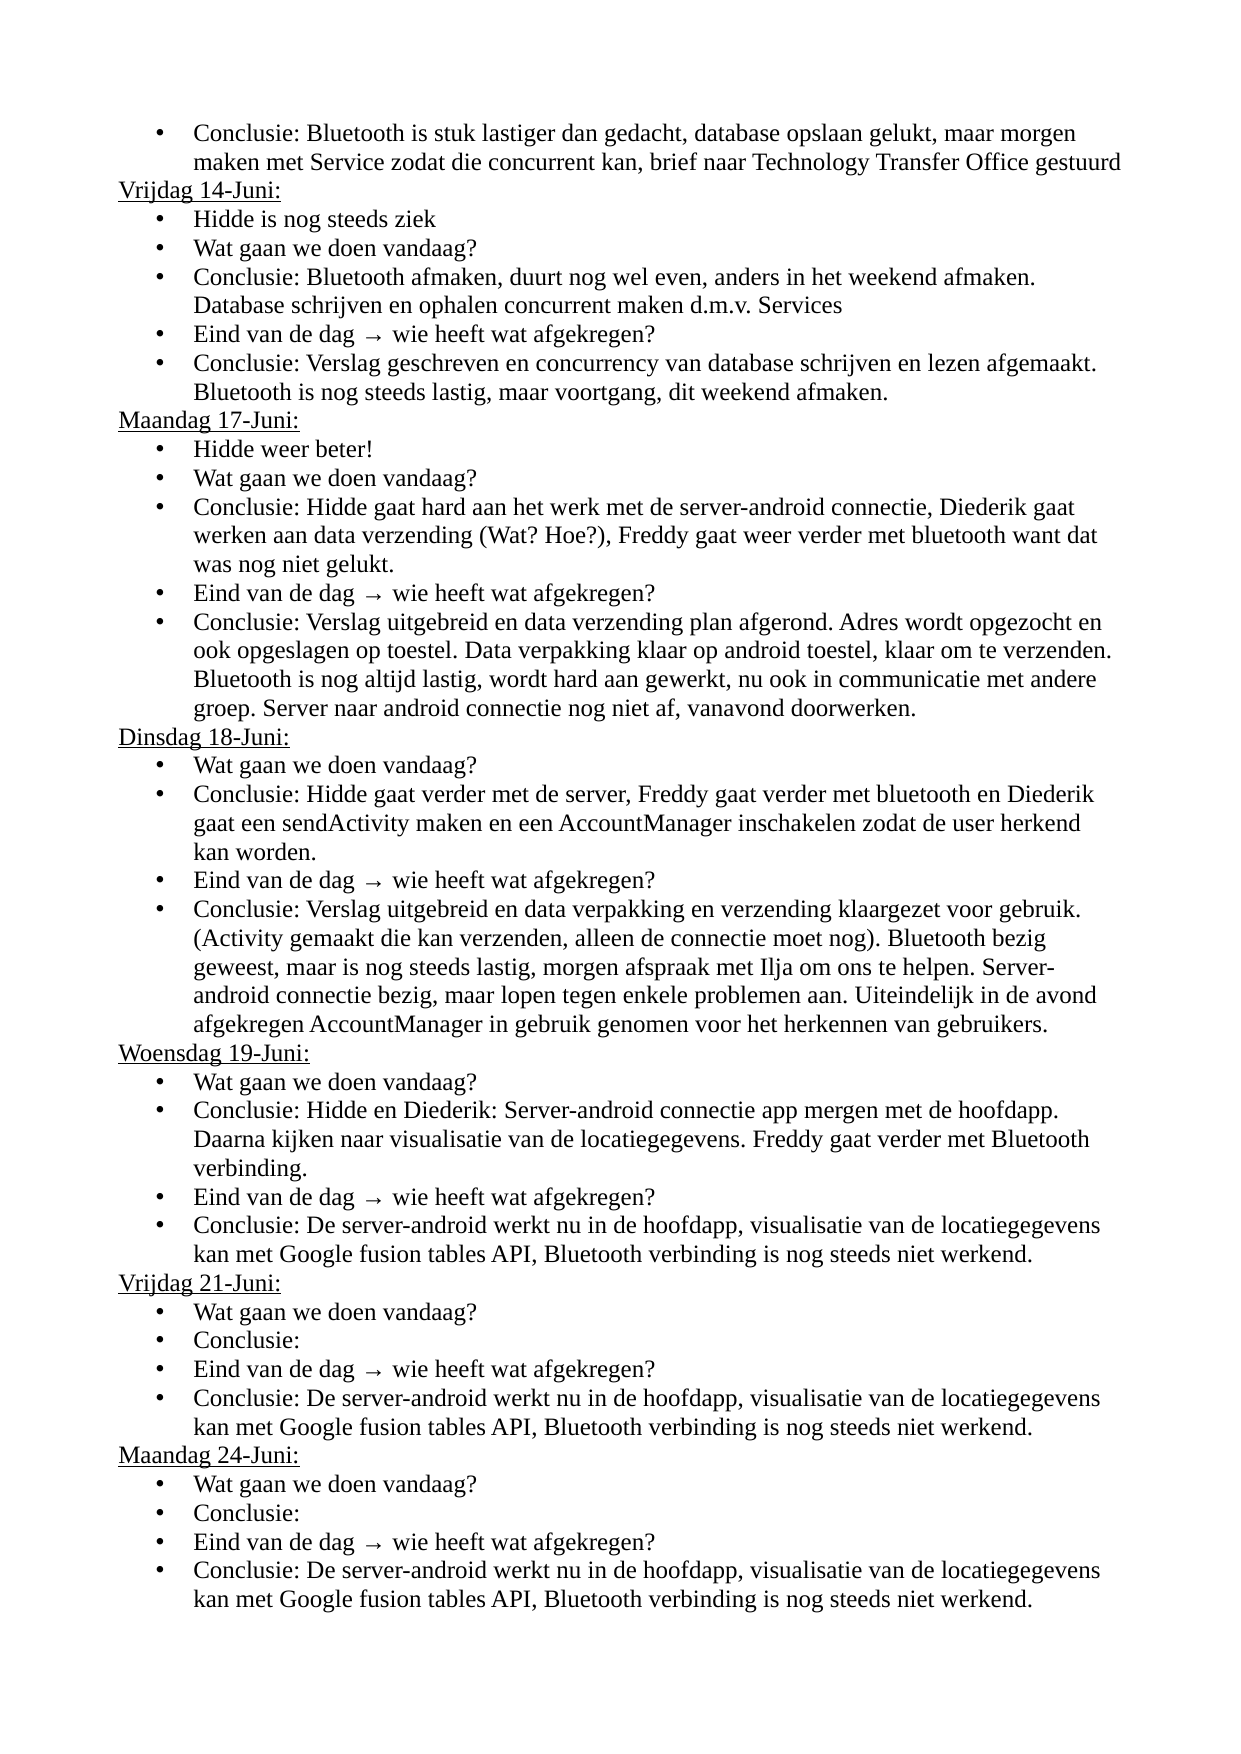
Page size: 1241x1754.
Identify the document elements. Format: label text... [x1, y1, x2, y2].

text Maandag 24-Juni: [118, 1441, 1122, 1469]
list Conclusie: De server-android werkt nu in de hoofdapp, visualisatie van de locatiegegevens kan met Google fusion tables API, Bluetooth verbinding is nog steeds niet werkend. [156, 1383, 1122, 1441]
list Conclusie: De server-android werkt nu in de hoofdapp, visualisatie van de locatiegegevens kan met Google fusion tables API, Bluetooth verbinding is nog steeds niet werkend. [156, 1211, 1122, 1268]
text Vrijdag 21-Juni: [118, 1268, 1122, 1297]
list Conclusie: Hidde en Diederik: Server-android connectie app mergen met de hoofdapp. Daarna kijken naar visualisatie van de locatiegegevens. Freddy gaat verder met Bluetooth verbinding. [156, 1096, 1122, 1182]
text Maandag 17-Juni: [118, 406, 1122, 434]
list Wat gaan we doen vandaag? [156, 233, 1122, 262]
list Eind van de dag → wie heeft wat afgekregen? [156, 319, 1122, 348]
list Conclusie: [156, 1326, 1122, 1354]
list Conclusie: [156, 1498, 1122, 1527]
text Vrijdag 14-Juni: [118, 176, 1122, 204]
list Wat gaan we doen vandaag? [156, 1469, 1122, 1498]
list Conclusie: De server-android werkt nu in de hoofdapp, visualisatie van de locatiegegevens kan met Google fusion tables API, Bluetooth verbinding is nog steeds niet werkend. [156, 1556, 1122, 1613]
list Eind van de dag → wie heeft wat afgekregen? [156, 578, 1122, 607]
list Wat gaan we doen vandaag? [156, 1297, 1122, 1326]
list Eind van de dag → wie heeft wat afgekregen? [156, 1527, 1122, 1556]
list Eind van de dag → wie heeft wat afgekregen? [156, 1354, 1122, 1383]
list Conclusie: Bluetooth is stuk lastiger dan gedacht, database opslaan gelukt, maar morgen maken met Service zodat die concurrent kan, brief naar Technology Transfer Office gestuurd [156, 118, 1122, 176]
list Conclusie: Verslag geschreven en concurrency van database schrijven en lezen afgemaakt. Bluetooth is nog steeds lastig, maar voortgang, dit weekend afmaken. [156, 348, 1122, 406]
list Wat gaan we doen vandaag? [156, 463, 1122, 492]
list Conclusie: Verslag uitgebreid en data verzending plan afgerond. Adres wordt opgezocht en ook opgeslagen op toestel. Data verpakking klaar op android toestel, klaar om te verzenden. Bluetooth is nog altijd lastig, wordt hard aan gewerkt, nu ook in communicatie met andere groep. Server naar android connectie nog niet af, vanavond doorwerken. [156, 607, 1122, 722]
list Eind van de dag → wie heeft wat afgekregen? [156, 1182, 1122, 1211]
list Conclusie: Hidde gaat hard aan het werk met de server-android connectie, Diederik gaat werken aan data verzending (Wat? Hoe?), Freddy gaat weer verder met bluetooth want dat was nog niet gelukt. [156, 492, 1122, 578]
list Hidde is nog steeds ziek [156, 204, 1122, 233]
text Woensdag 19-Juni: [118, 1038, 1122, 1067]
list Hidde weer beter! [156, 434, 1122, 463]
list Wat gaan we doen vandaag? [156, 751, 1122, 779]
list Conclusie: Bluetooth afmaken, duurt nog wel even, anders in het weekend afmaken. Database schrijven en ophalen concurrent maken d.m.v. Services [156, 262, 1122, 319]
list Wat gaan we doen vandaag? [156, 1067, 1122, 1096]
list Eind van de dag → wie heeft wat afgekregen? [156, 866, 1122, 894]
list Conclusie: Verslag uitgebreid en data verpakking en verzending klaargezet voor gebruik. (Activity gemaakt die kan verzenden, alleen de connectie moet nog). Bluetooth bezig geweest, maar is nog steeds lastig, morgen afspraak met Ilja om ons te helpen. Server-android connectie bezig, maar lopen tegen enkele problemen aan. Uiteindelijk in de avond afgekregen AccountManager in gebruik genomen voor het herkennen van gebruikers. [156, 894, 1122, 1038]
list Conclusie: Hidde gaat verder met de server, Freddy gaat verder met bluetooth en Diederik gaat een sendActivity maken en een AccountManager inschakelen zodat de user herkend kan worden. [156, 779, 1122, 866]
text Dinsdag 18-Juni: [118, 722, 1122, 751]
